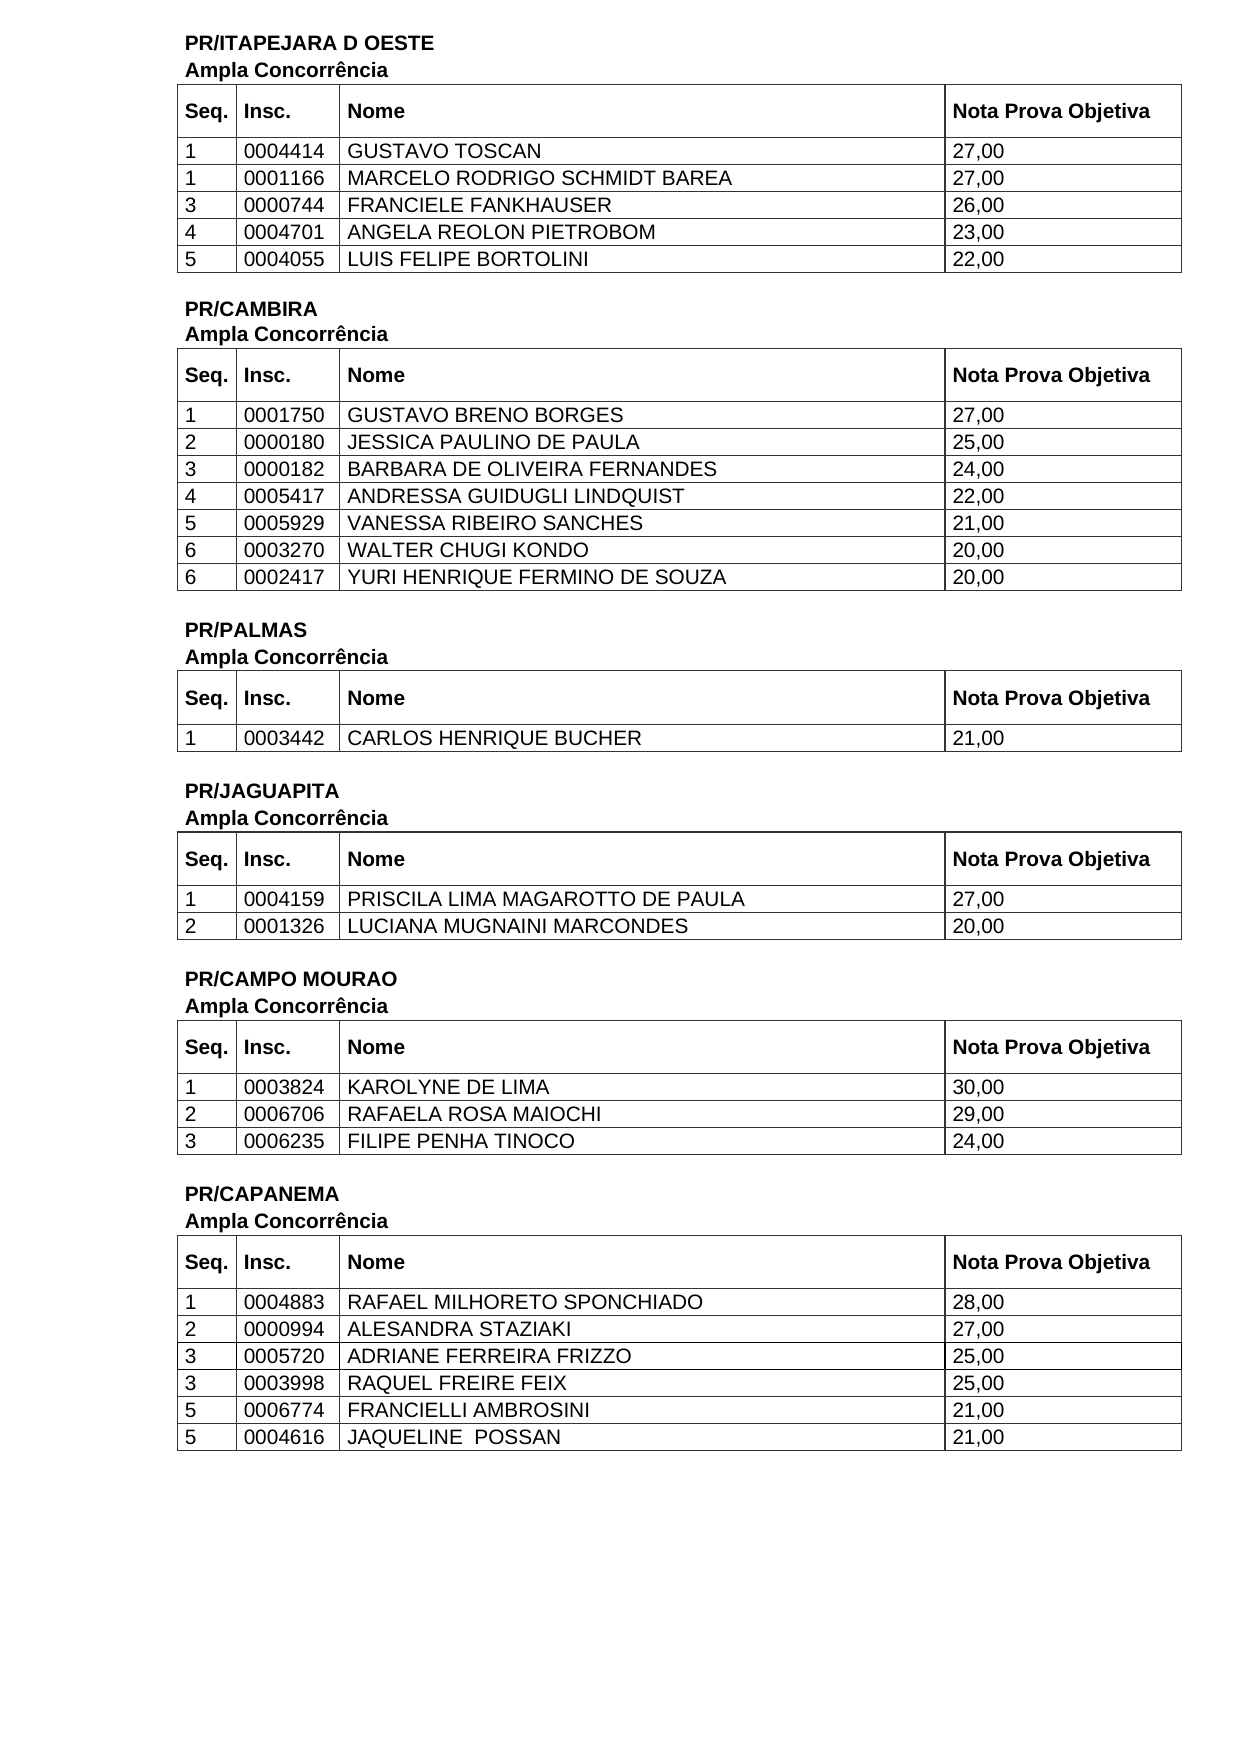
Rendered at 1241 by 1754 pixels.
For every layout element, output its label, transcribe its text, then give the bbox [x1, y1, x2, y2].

table_cell JAQUELINE POSSAN [340, 1424, 944, 1449]
table_cell Nome [340, 1236, 944, 1288]
table_cell 25,00 [946, 1370, 1181, 1396]
table_cell [945, 778, 1181, 804]
table_cell FRANCIELLI AMBROSINI [340, 1397, 944, 1422]
table_cell 3 [178, 1128, 236, 1153]
table_cell 1 [178, 1289, 236, 1314]
table_cell PRISCILA LIMA MAGAROTTO DE PAULA [340, 886, 944, 912]
table_cell [945, 321, 1181, 347]
table_cell [945, 1155, 1181, 1181]
table_cell GUSTAVO TOSCAN [340, 138, 944, 164]
table_cell 21,00 [946, 1397, 1181, 1422]
table_cell PR/CAMBIRA [177, 273, 945, 321]
table_cell 21,00 [946, 725, 1181, 751]
table_cell 1 [178, 138, 236, 164]
table_cell 0000180 [237, 429, 339, 454]
table_cell Insc. [237, 85, 339, 137]
table_cell ANDRESSA GUIDUGLI LINDQUIST [340, 483, 944, 508]
table_cell 4 [178, 219, 236, 244]
table_cell Seq. [178, 85, 236, 137]
table_cell Ampla Concorrência [177, 644, 945, 670]
table_cell 0001166 [237, 165, 339, 191]
table_cell [945, 57, 1181, 83]
table_cell 20,00 [946, 537, 1181, 562]
table_cell PR/PALMAS [177, 616, 945, 643]
table_cell 2 [178, 429, 236, 454]
table_cell 28,00 [946, 1289, 1181, 1314]
table_cell 27,00 [946, 1316, 1181, 1342]
table_cell 0003270 [237, 537, 339, 562]
table_cell [945, 30, 1181, 57]
table_cell Insc. [237, 833, 339, 884]
table_cell FRANCIELE FANKHAUSER [340, 192, 944, 218]
table_cell 0002417 [237, 564, 339, 589]
table_cell 1 [178, 402, 236, 428]
table_cell RAFAEL MILHORETO SPONCHIADO [340, 1289, 944, 1314]
table_cell Nome [340, 833, 944, 884]
table_cell 21,00 [946, 1424, 1181, 1449]
table_cell CARLOS HENRIQUE BUCHER [340, 725, 944, 751]
table_cell 2 [178, 1101, 236, 1127]
table_cell Insc. [237, 671, 339, 723]
table_cell 30,00 [946, 1074, 1181, 1099]
table_cell PR/CAMPO MOURAO [177, 966, 945, 992]
table_cell 0000744 [237, 192, 339, 218]
table_cell 0003824 [237, 1074, 339, 1099]
table_cell 26,00 [946, 192, 1181, 218]
table_cell 6 [178, 537, 236, 562]
table_cell Nota Prova Objetiva [946, 349, 1181, 401]
table_cell RAQUEL FREIRE FEIX [340, 1370, 944, 1396]
table_cell 29,00 [946, 1101, 1181, 1127]
table_cell 22,00 [946, 483, 1181, 508]
table_cell 6 [178, 564, 236, 589]
table_cell MARCELO RODRIGO SCHMIDT BAREA [340, 165, 944, 191]
table_cell 0001326 [237, 913, 339, 938]
table_cell KAROLYNE DE LIMA [340, 1074, 944, 1099]
table_cell Ampla Concorrência [177, 57, 945, 83]
table_cell [945, 1208, 1181, 1234]
table_cell 1 [178, 1074, 236, 1099]
table_cell Insc. [237, 1236, 339, 1288]
table_cell Seq. [178, 671, 236, 723]
table_cell [945, 966, 1181, 992]
table_cell 5 [178, 510, 236, 536]
table_cell 2 [178, 913, 236, 938]
table_cell 0004055 [237, 246, 339, 272]
table_cell 0000994 [237, 1316, 339, 1342]
table_cell 0004616 [237, 1424, 339, 1449]
table_cell [177, 1155, 236, 1181]
table_cell Nota Prova Objetiva [946, 85, 1181, 137]
table_cell [236, 1155, 340, 1181]
table_cell 27,00 [946, 886, 1181, 912]
table_cell [945, 1181, 1181, 1207]
table_cell [236, 940, 340, 966]
table_cell 0004159 [237, 886, 339, 912]
table_cell 0000182 [237, 456, 339, 482]
table_cell Seq. [178, 349, 236, 401]
table_cell 0006235 [237, 1128, 339, 1153]
table_cell 24,00 [946, 456, 1181, 482]
table_cell 2 [178, 1316, 236, 1342]
table_cell YURI HENRIQUE FERMINO DE SOUZA [340, 564, 944, 589]
table_cell ADRIANE FERREIRA FRIZZO [340, 1343, 944, 1368]
table_cell 1 [178, 165, 236, 191]
table_cell GUSTAVO BRENO BORGES [340, 402, 944, 428]
table_cell Nome [340, 1021, 944, 1073]
table_cell 5 [178, 1424, 236, 1449]
table_cell FILIPE PENHA TINOCO [340, 1128, 944, 1153]
table_cell [945, 616, 1181, 643]
table_cell Insc. [237, 1021, 339, 1073]
table_cell 20,00 [946, 564, 1181, 589]
table_cell Insc. [237, 349, 339, 401]
table_cell [945, 591, 1181, 616]
table_cell Nota Prova Objetiva [946, 833, 1181, 884]
table_cell 3 [178, 1343, 236, 1368]
table_cell 27,00 [946, 165, 1181, 191]
table_cell Ampla Concorrência [177, 993, 945, 1019]
table_cell [945, 644, 1181, 670]
table_cell 0003442 [237, 725, 339, 751]
table_cell 0004414 [237, 138, 339, 164]
table_cell Ampla Concorrência [177, 321, 945, 347]
table_cell 0006706 [237, 1101, 339, 1127]
table_cell [340, 1155, 945, 1181]
table_cell [340, 940, 945, 966]
table_cell 24,00 [946, 1128, 1181, 1153]
table_cell Nota Prova Objetiva [946, 1236, 1181, 1288]
table_cell [945, 993, 1181, 1019]
table_cell PR/ITAPEJARA D OESTE [177, 30, 945, 57]
table_cell 27,00 [946, 402, 1181, 428]
table_cell [945, 752, 1181, 777]
table_cell 0005720 [237, 1343, 339, 1368]
table_cell 23,00 [946, 219, 1181, 244]
table_cell 21,00 [946, 510, 1181, 536]
table_cell [945, 940, 1181, 966]
table_cell 3 [178, 1370, 236, 1396]
table_cell VANESSA RIBEIRO SANCHES [340, 510, 944, 536]
table_cell 4 [178, 483, 236, 508]
table_cell Nome [340, 85, 944, 137]
table_cell 27,00 [946, 138, 1181, 164]
table_cell 22,00 [946, 246, 1181, 272]
table_cell 25,00 [946, 1343, 1181, 1368]
table_cell [177, 940, 236, 966]
table_cell WALTER CHUGI KONDO [340, 537, 944, 562]
table_cell Nota Prova Objetiva [946, 1021, 1181, 1073]
table_cell 1 [178, 725, 236, 751]
table_cell 0004883 [237, 1289, 339, 1314]
table_cell 25,00 [946, 429, 1181, 454]
table_cell [177, 752, 236, 777]
table_cell [945, 273, 1181, 321]
table_cell LUIS FELIPE BORTOLINI [340, 246, 944, 272]
table_cell Seq. [178, 833, 236, 884]
table_cell [236, 752, 340, 777]
table_cell [177, 591, 236, 616]
table_cell ALESANDRA STAZIAKI [340, 1316, 944, 1342]
table_cell 3 [178, 192, 236, 218]
table_cell 5 [178, 246, 236, 272]
table_cell 1 [178, 886, 236, 912]
table_cell BARBARA DE OLIVEIRA FERNANDES [340, 456, 944, 482]
table_cell RAFAELA ROSA MAIOCHI [340, 1101, 944, 1127]
table_cell [340, 591, 945, 616]
table_cell [945, 805, 1181, 831]
table_cell 0004701 [237, 219, 339, 244]
table_cell Nota Prova Objetiva [946, 671, 1181, 723]
table_cell 0005929 [237, 510, 339, 536]
table_cell 20,00 [946, 913, 1181, 938]
table_cell 0001750 [237, 402, 339, 428]
table_cell [236, 591, 340, 616]
table_cell JESSICA PAULINO DE PAULA [340, 429, 944, 454]
table_cell 5 [178, 1397, 236, 1422]
table_cell Seq. [178, 1021, 236, 1073]
table_cell ANGELA REOLON PIETROBOM [340, 219, 944, 244]
table_cell PR/CAPANEMA [177, 1181, 945, 1207]
table_cell LUCIANA MUGNAINI MARCONDES [340, 913, 944, 938]
table_cell Ampla Concorrência [177, 1208, 945, 1234]
table_cell Nome [340, 349, 944, 401]
table_cell 0006774 [237, 1397, 339, 1422]
table_cell Nome [340, 671, 944, 723]
table_cell PR/JAGUAPITA [177, 778, 945, 804]
table_cell 0005417 [237, 483, 339, 508]
table_cell Ampla Concorrência [177, 805, 945, 831]
table_cell 3 [178, 456, 236, 482]
table_cell Seq. [178, 1236, 236, 1288]
table_cell 0003998 [237, 1370, 339, 1396]
table_cell [340, 752, 945, 777]
